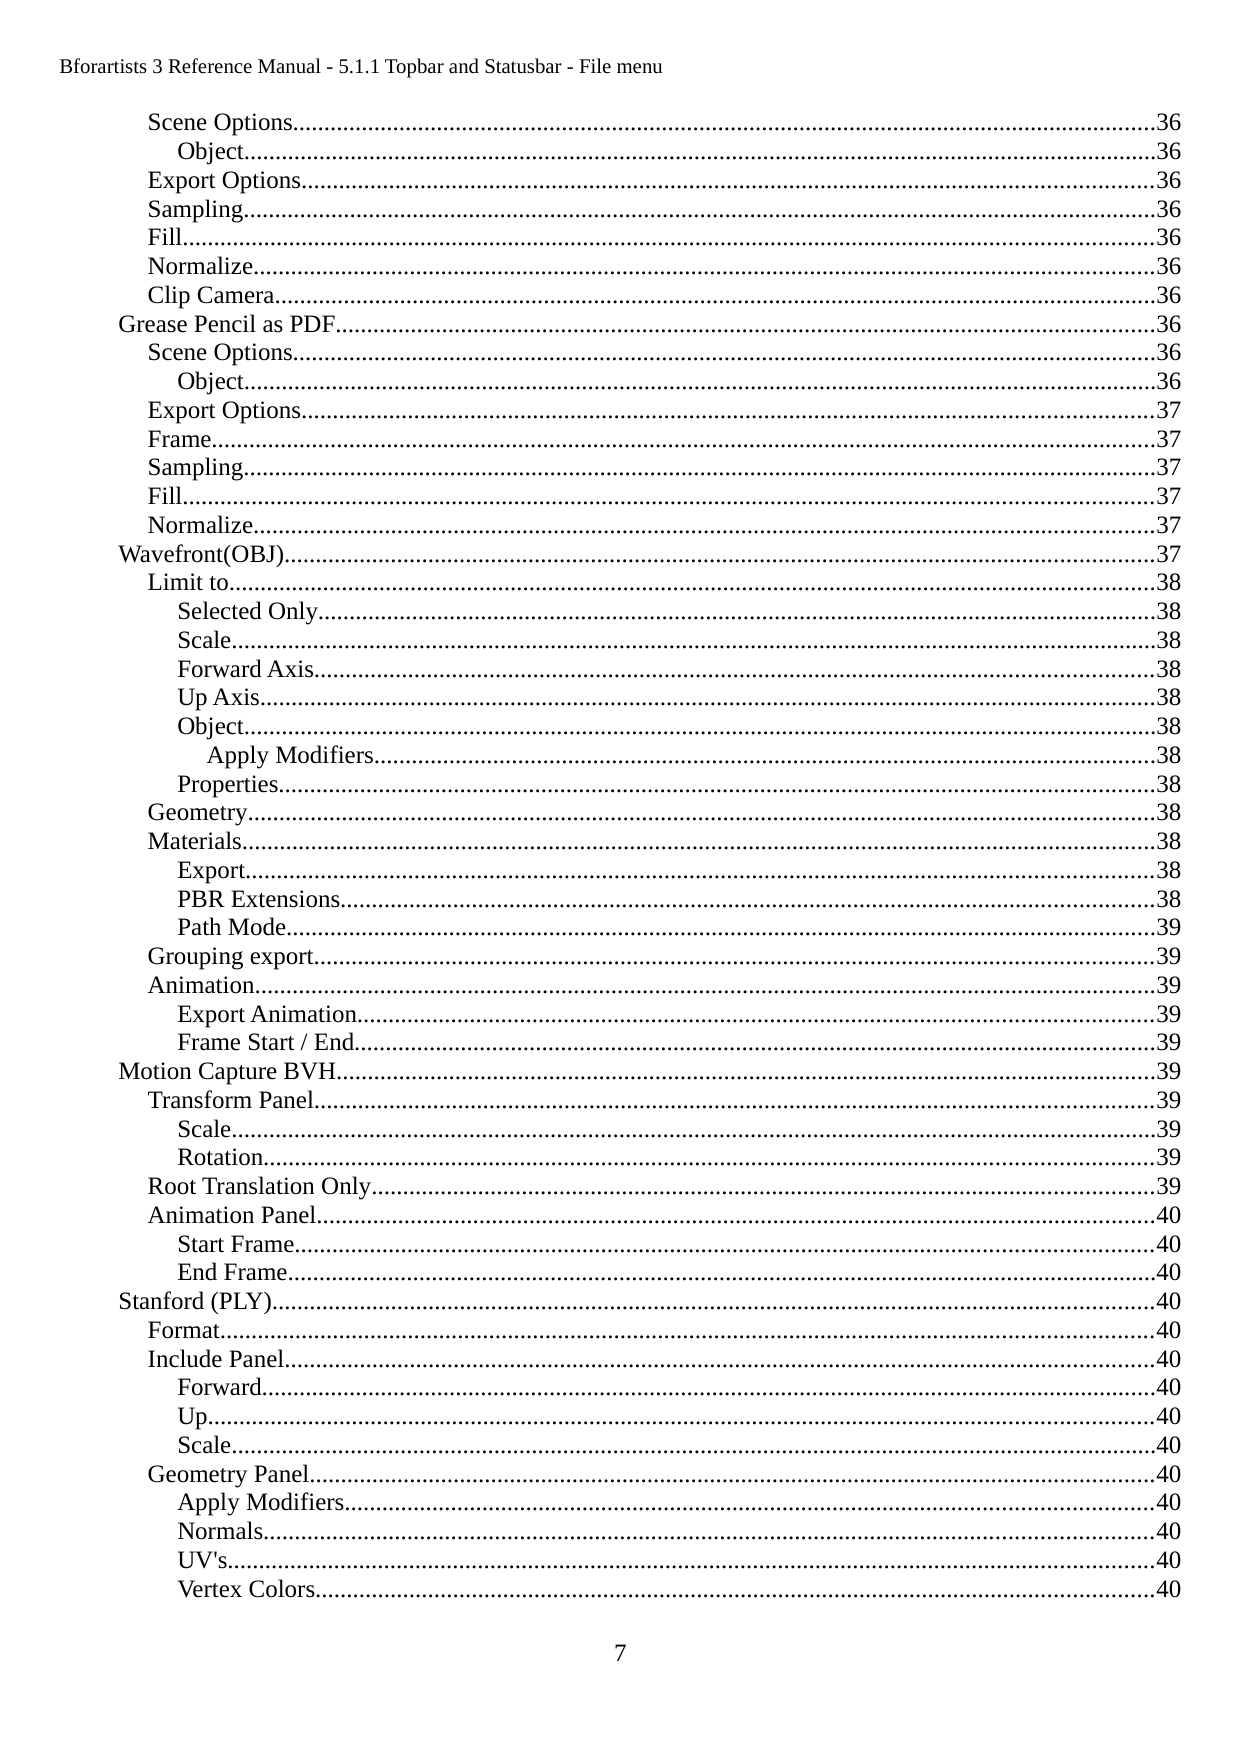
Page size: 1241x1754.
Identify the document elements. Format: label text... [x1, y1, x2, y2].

text Grouping export 39 [147, 941, 1181, 970]
text Normalize 37 [147, 510, 1181, 539]
text Export Options 37 [147, 395, 1181, 424]
text Rotation 39 [177, 1142, 1181, 1171]
text Up 40 [177, 1401, 1181, 1430]
text Normals 40 [177, 1516, 1181, 1545]
text Export 38 [177, 855, 1181, 884]
text Frame 37 [147, 424, 1181, 452]
text Up Axis 38 [177, 682, 1181, 711]
text Scene Options 36 [147, 337, 1181, 366]
text Scale 40 [177, 1430, 1181, 1459]
text Frame Start / End 39 [177, 1027, 1181, 1056]
text Format 40 [147, 1315, 1181, 1344]
text Include Panel 40 [147, 1344, 1181, 1372]
text Scale 39 [177, 1114, 1181, 1142]
text Grease Pencil as PDF 36 [118, 309, 1181, 337]
text Object 36 [177, 136, 1181, 165]
text Selected Only 38 [177, 596, 1181, 625]
text Geometry 38 [147, 797, 1181, 826]
text Apply Modifiers 40 [177, 1487, 1181, 1516]
text Wavefront(OBJ) 37 [118, 539, 1181, 567]
text Forward Axis 38 [177, 654, 1181, 682]
text Forward 40 [177, 1372, 1181, 1401]
text Materials 38 [147, 826, 1181, 855]
text Object 36 [177, 366, 1181, 395]
text Animation 39 [147, 970, 1181, 999]
text Fill 36 [147, 222, 1181, 251]
text Path Mode 39 [177, 912, 1181, 941]
text Animation Panel 40 [147, 1200, 1181, 1229]
text Export Animation 39 [177, 999, 1181, 1027]
text Fill 37 [147, 481, 1181, 510]
text UV's 40 [177, 1545, 1181, 1574]
text Scene Options 36 [147, 107, 1181, 136]
text Object 38 [177, 711, 1181, 740]
text Normalize 36 [147, 251, 1181, 280]
text Limit to 38 [147, 567, 1181, 596]
text Apply Modifiers 38 [206, 740, 1181, 769]
text Geometry Panel 40 [147, 1459, 1181, 1487]
text Start Frame 40 [177, 1229, 1181, 1257]
text Clip Camera 36 [147, 280, 1181, 309]
text Transform Panel 39 [147, 1085, 1181, 1114]
text Sampling 37 [147, 452, 1181, 481]
text Vertex Colors 40 [177, 1574, 1181, 1602]
text Root Translation Only 39 [147, 1171, 1181, 1200]
text PBR Extensions 38 [177, 884, 1181, 912]
text End Frame 40 [177, 1257, 1181, 1286]
text Sampling 36 [147, 194, 1181, 222]
text Stanford (PLY) 40 [118, 1286, 1181, 1315]
text Export Options 36 [147, 165, 1181, 194]
text Properties 38 [177, 769, 1181, 797]
text Scale 38 [177, 625, 1181, 654]
text Motion Capture BVH 39 [118, 1056, 1181, 1085]
